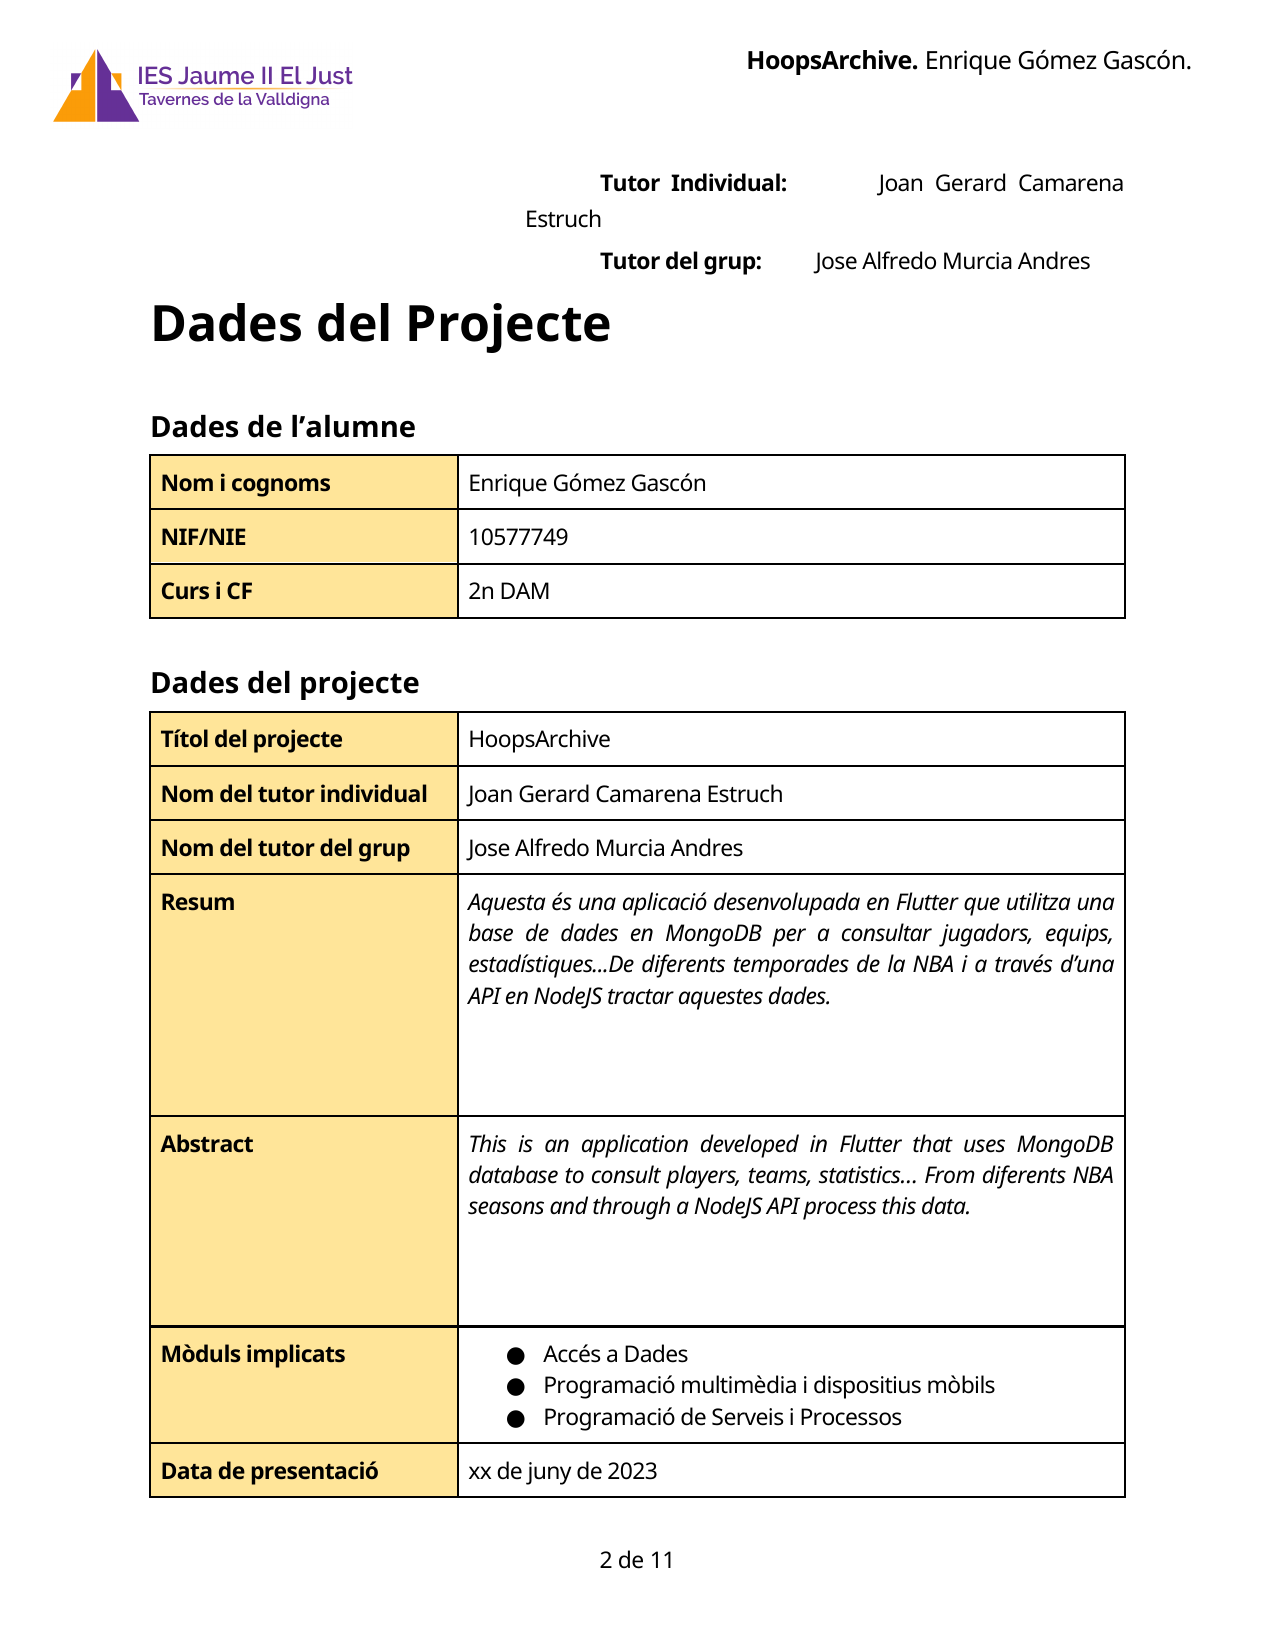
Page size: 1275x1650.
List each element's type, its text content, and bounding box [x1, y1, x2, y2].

table_cell Jose Alfredo Murcia Andres [459, 821, 1124, 873]
table_cell Nom del tutor individual [151, 767, 457, 819]
picture [49, 42, 353, 129]
table_cell Curs i CF [151, 565, 457, 617]
table_cell Nom del tutor del grup [151, 821, 457, 873]
table_cell xx de juny de 2023 [459, 1444, 1124, 1496]
table_header Nom i cognoms [151, 456, 457, 508]
subtitle Dades del projecte [150, 663, 1124, 702]
subtitle Dades de l’alumne [150, 406, 1124, 446]
table_header Enrique Gómez Gascón [459, 456, 1124, 508]
table_cell 10577749 [459, 510, 1124, 562]
table_cell This is an application developed in Flutter that uses MongoDB database to consult players, teams, statistics… From diferents NBA seasons and through a NodeJS API process this data. [459, 1117, 1124, 1325]
text Tutor Individual: Joan Gerard Camarena Estruch [525, 167, 1124, 234]
table_cell Mòduls implicats [151, 1328, 457, 1442]
table_cell Abstract [151, 1117, 457, 1325]
table_cell Aquesta és una aplicació desenvolupada en Flutter que utilitza una base de dades en MongoDB per a consultar jugadors, equips, estadístiques...De diferents temporades de la NBA i a través d’una API en NodeJS tractar aquestes dades. [459, 875, 1124, 1115]
text Tutor del grup: Jose Alfredo Murcia Andres [525, 245, 1124, 277]
table_cell Data de presentació [151, 1444, 457, 1496]
table_header Títol del projecte [151, 713, 457, 765]
table_cell Joan Gerard Camarena Estruch [459, 767, 1124, 819]
table_header HoopsArchive [459, 713, 1124, 765]
table_cell 2n DAM [459, 565, 1124, 617]
table_cell NIF/NIE [151, 510, 457, 562]
table_cell Accés a Dades Programació multimèdia i dispositius mòbils Programació de Serveis i Processos [459, 1328, 1124, 1442]
subtitle Dades del Projecte [150, 288, 1124, 356]
table_cell Resum [151, 875, 457, 1115]
